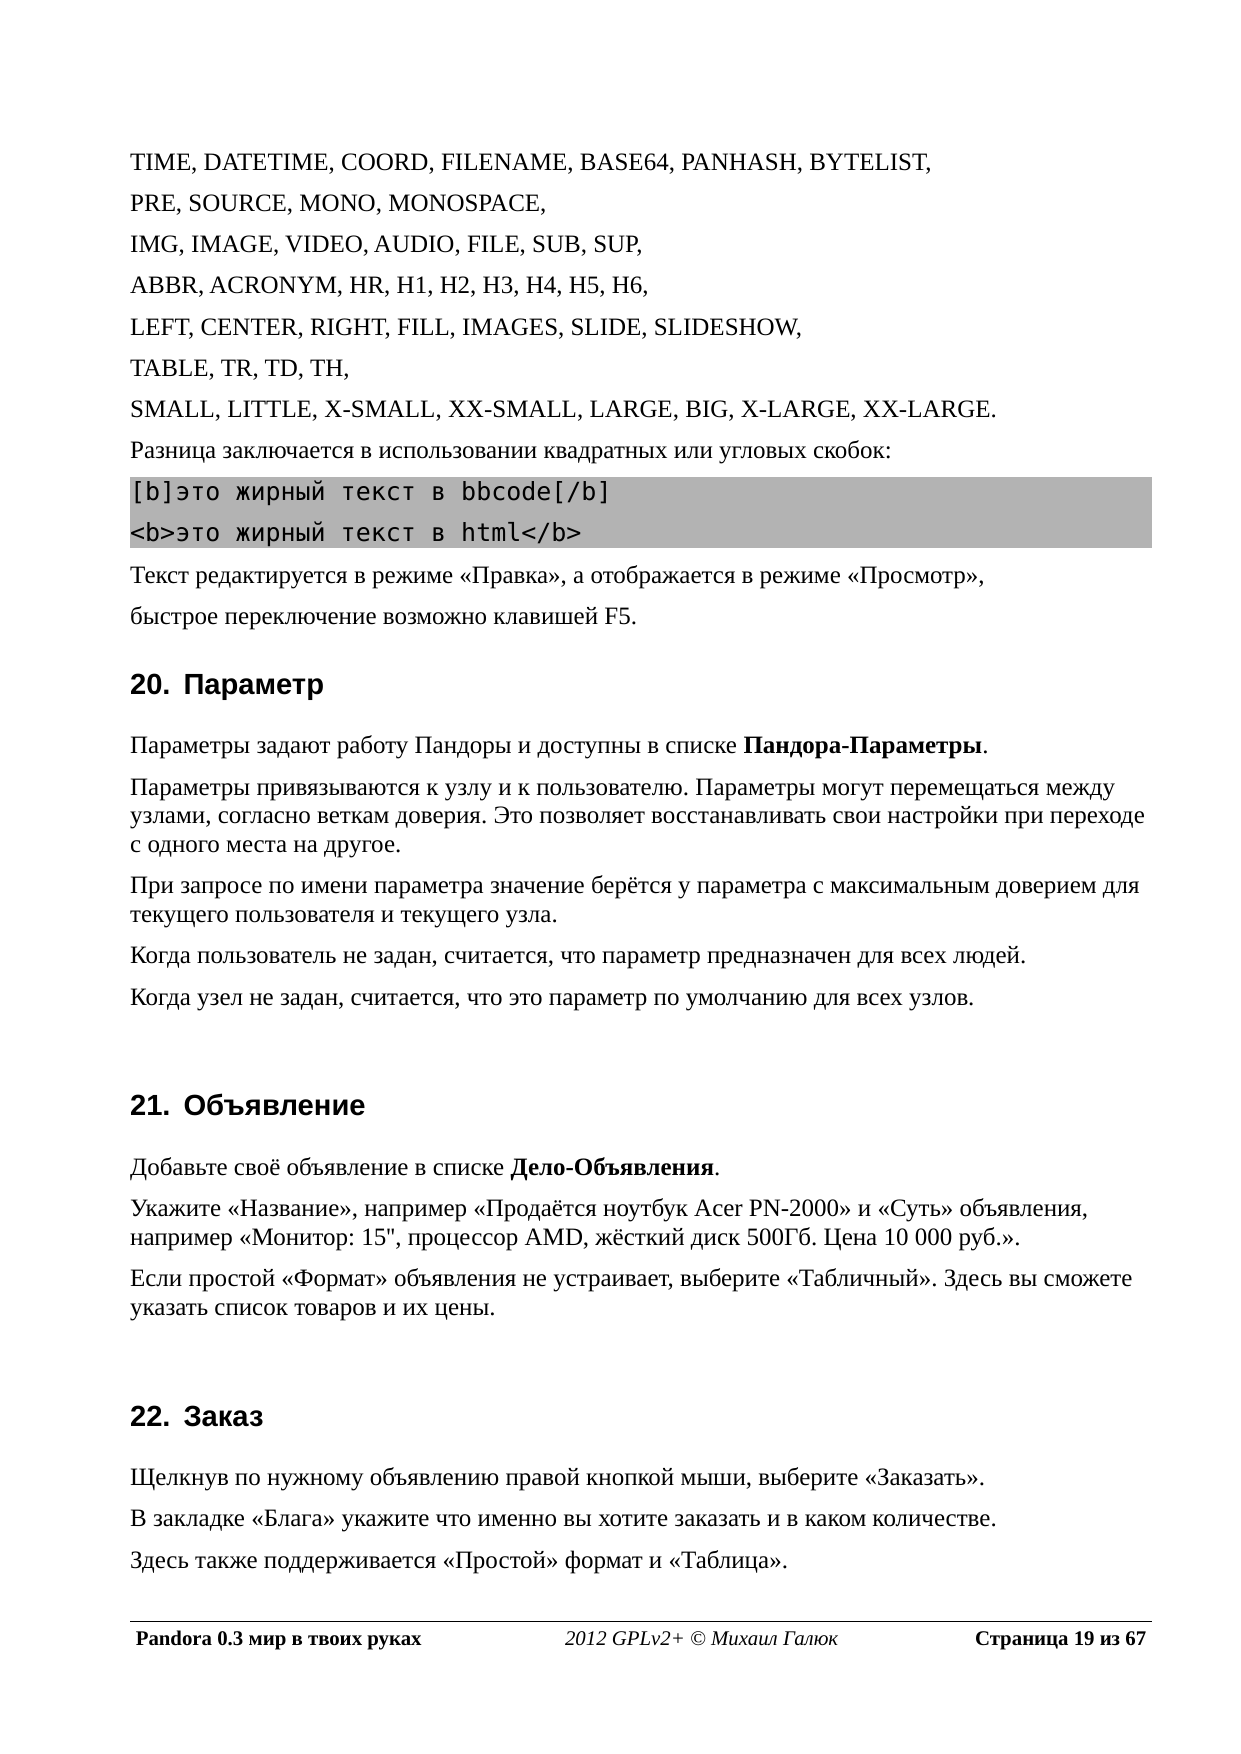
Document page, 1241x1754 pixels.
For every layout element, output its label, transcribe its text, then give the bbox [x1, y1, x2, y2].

text Когда пользователь не задан, считается, что параметр предназначен для всех людей. [130, 940, 1152, 969]
text IMG, IMAGE, VIDEO, AUDIO, FILE, SUB, SUP, [130, 229, 1152, 258]
text При запросе по имени параметра значение берётся у параметра с максимальным доверием для текущего пользователя и текущего узла. [130, 870, 1152, 928]
text [b]это жирный текст в bbcode[/b] [130, 477, 1152, 506]
text <b>это жирный текст в html</b> [130, 518, 1152, 548]
text Укажите «Название», например «Продаётся ноутбук Acer PN-2000» и «Суть» объявления, например «Монитор: 15'', процессор AMD, жёсткий диск 500Гб. Цена 10 000 руб.». [130, 1193, 1152, 1251]
text PRE, SOURCE, MONO, MONOSPACE, [130, 188, 1152, 217]
text Параметры задают работу Пандоры и доступны в списке Пандора-Параметры. [130, 730, 1152, 759]
text TABLE, TR, TD, TH, [130, 353, 1152, 382]
text TIME, DATETIME, COORD, FILENAME, BASE64, PANHASH, BYTELIST, [130, 147, 1152, 176]
subtitle Объявление [130, 1088, 1152, 1122]
text В закладке «Блага» укажите что именно вы хотите заказать и в каком количестве. [130, 1503, 1152, 1532]
subtitle Параметр [130, 667, 1152, 700]
text ABBR, ACRONYM, HR, H1, H2, H3, H4, H5, H6, [130, 271, 1152, 299]
text Когда узел не задан, считается, что это параметр по умолчанию для всех узлов. [130, 982, 1152, 1010]
text Текст редактируется в режиме «Правка», а отображается в режиме «Просмотр», [130, 560, 1152, 589]
text Параметры привязываются к узлу и к пользователю. Параметры могут перемещаться между узлами, согласно веткам доверия. Это позволяет восстанавливать свои настройки при переходе с одного места на другое. [130, 772, 1152, 858]
text Здесь также поддерживается «Простой» формат и «Таблица». [130, 1545, 1152, 1573]
subtitle Заказ [130, 1399, 1152, 1432]
text LEFT, CENTER, RIGHT, FILL, IMAGES, SLIDE, SLIDESHOW, [130, 312, 1152, 341]
text быстрое переключение возможно клавишей F5. [130, 601, 1152, 630]
text Разница заключается в использовании квадратных или угловых скобок: [130, 436, 1152, 464]
text SMALL, LITTLE, X-SMALL, XX-SMALL, LARGE, BIG, X-LARGE, XX-LARGE. [130, 394, 1152, 423]
text Щелкнув по нужному объявлению правой кнопкой мыши, выберите «Заказать». [130, 1462, 1152, 1491]
text Добавьте своё объявление в списке Дело-Объявления. [130, 1152, 1152, 1181]
text Если простой «Формат» объявления не устраивает, выберите «Табличный». Здесь вы сможете указать список товаров и их цены. [130, 1263, 1152, 1321]
